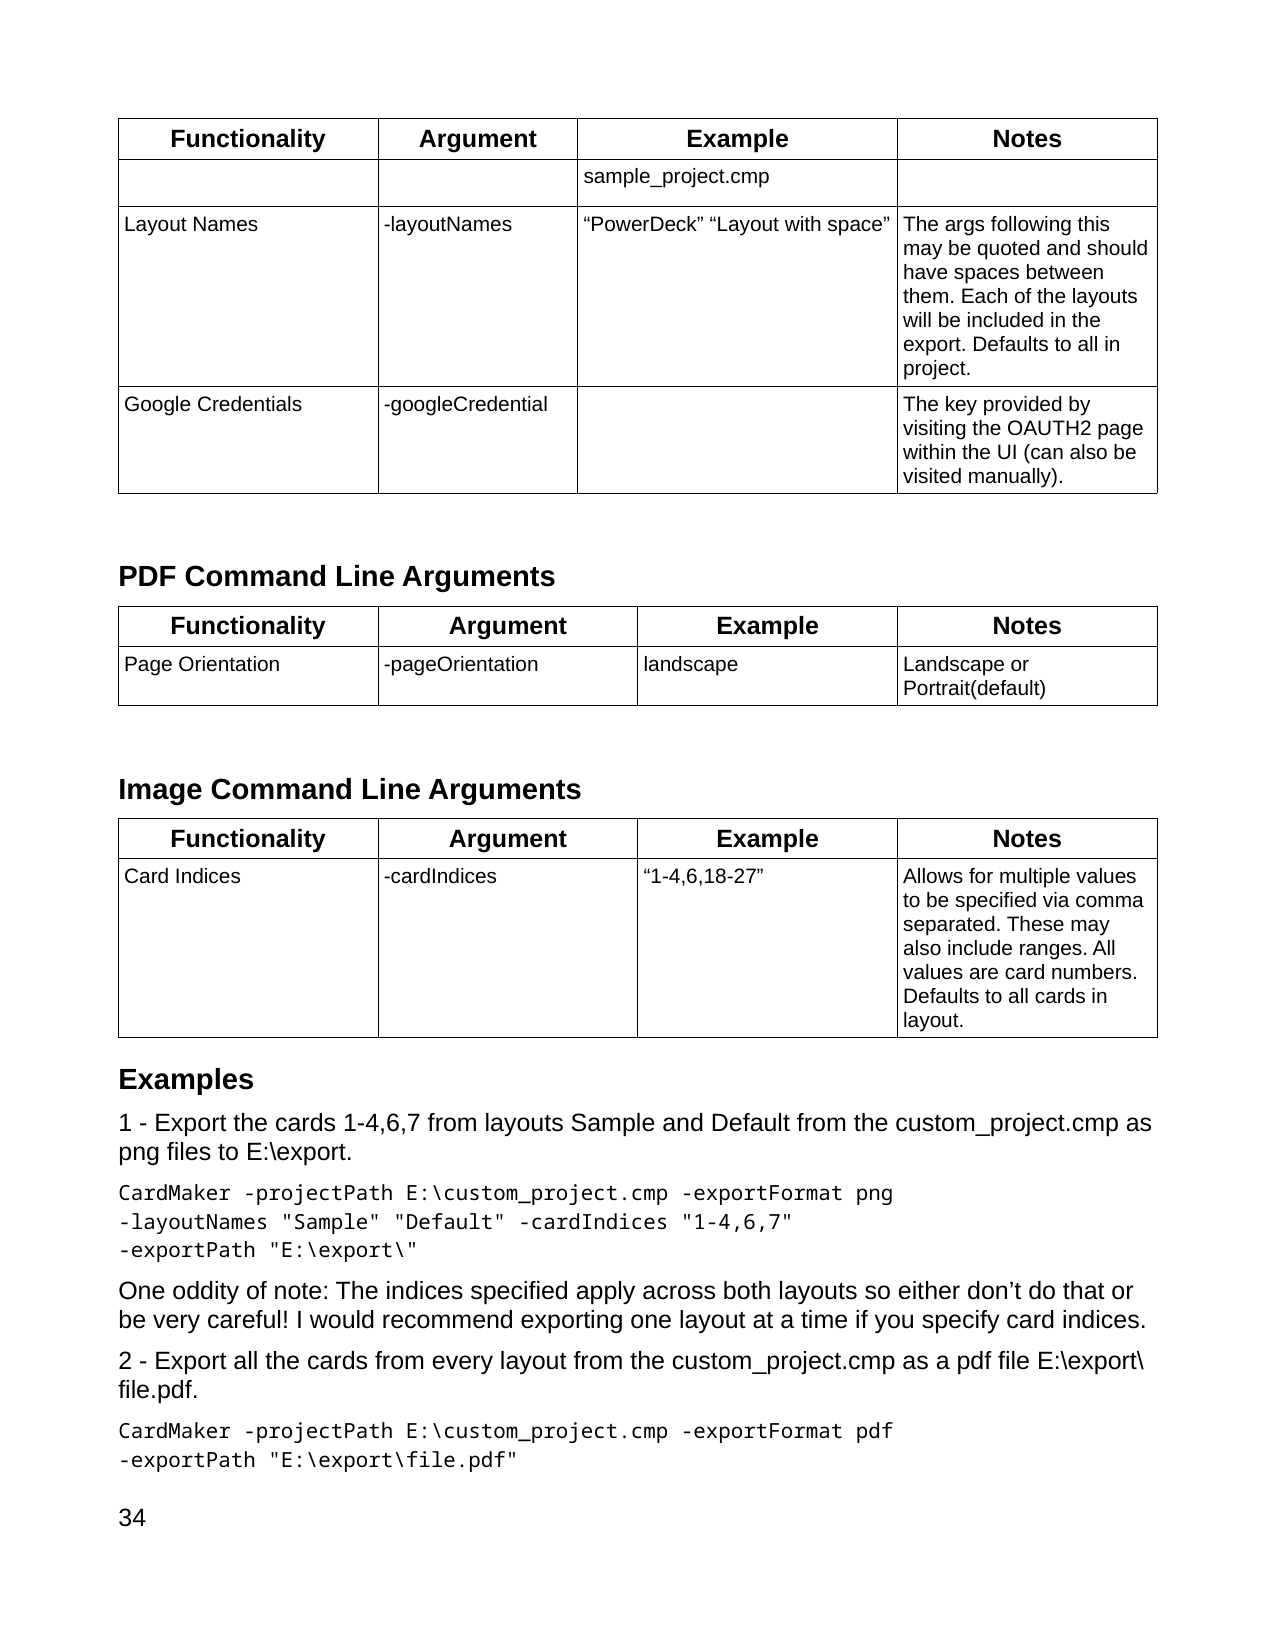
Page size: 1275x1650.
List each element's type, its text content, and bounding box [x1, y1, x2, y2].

text 1 - Export the cards 1-4,6,7 from layouts Sample and Default from the custom_project.cmp as png files to E:\export. [118, 1108, 1157, 1166]
table_cell Page Orientation [119, 647, 378, 705]
table_header Example [578, 119, 897, 158]
table_header Functionality [119, 119, 378, 158]
table_cell [898, 160, 1157, 206]
table_header Notes [898, 819, 1157, 858]
subtitle Image Command Line Arguments [118, 772, 1157, 805]
table_header Argument [379, 819, 637, 858]
text CardMaker -projectPath E:\custom_project.cmp -exportFormat png -layoutNames "Sample" "Default" -cardIndices "1-4,6,7" -exportPath "E:\export\" [118, 1178, 1157, 1264]
table_cell Google Credentials [119, 387, 378, 493]
table_cell Layout Names [119, 207, 378, 386]
table_cell [119, 160, 378, 206]
table_header Argument [379, 119, 577, 158]
table_header Functionality [119, 607, 378, 646]
table_header Example [638, 607, 897, 646]
table_header Argument [379, 607, 637, 646]
table_cell Card Indices [119, 859, 378, 1037]
text One oddity of note: The indices specified apply across both layouts so either don’t do that or be very careful! I would recommend exporting one layout at a time if you specify card indices. [118, 1276, 1157, 1334]
table_header Example [638, 819, 897, 858]
table_cell landscape [638, 647, 897, 705]
table_header Functionality [119, 819, 378, 858]
table_cell -googleCredential [379, 387, 577, 493]
table_cell [578, 387, 897, 493]
table_cell -cardIndices [379, 859, 637, 1037]
table_cell The args following this may be quoted and should have spaces between them. Each of the layouts will be included in the export. Defaults to all in project. [898, 207, 1157, 386]
table_cell “PowerDeck” “Layout with space” [578, 207, 897, 386]
table_cell sample_project.cmp [578, 160, 897, 206]
table_cell Landscape or Portrait(default) [898, 647, 1157, 705]
subtitle Examples [118, 1062, 1157, 1096]
table_cell -layoutNames [379, 207, 577, 386]
table_header Notes [898, 119, 1157, 158]
table_cell “1-4,6,18-27” [638, 859, 897, 1037]
table_cell The key provided by visiting the OAUTH2 page within the UI (can also be visited manually). [898, 387, 1157, 493]
subtitle PDF Command Line Arguments [118, 559, 1157, 593]
table_cell -pageOrientation [379, 647, 637, 705]
text 2 - Export all the cards from every layout from the custom_project.cmp as a pdf file E:\export\file.pdf. [118, 1346, 1157, 1404]
table_cell Allows for multiple values to be specified via comma separated. These may also include ranges. All values are card numbers. Defaults to all cards in layout. [898, 859, 1157, 1037]
table_cell [379, 160, 577, 206]
table_header Notes [898, 607, 1157, 646]
text CardMaker -projectPath E:\custom_project.cmp -exportFormat pdf -exportPath "E:\export\file.pdf" [118, 1416, 1157, 1473]
